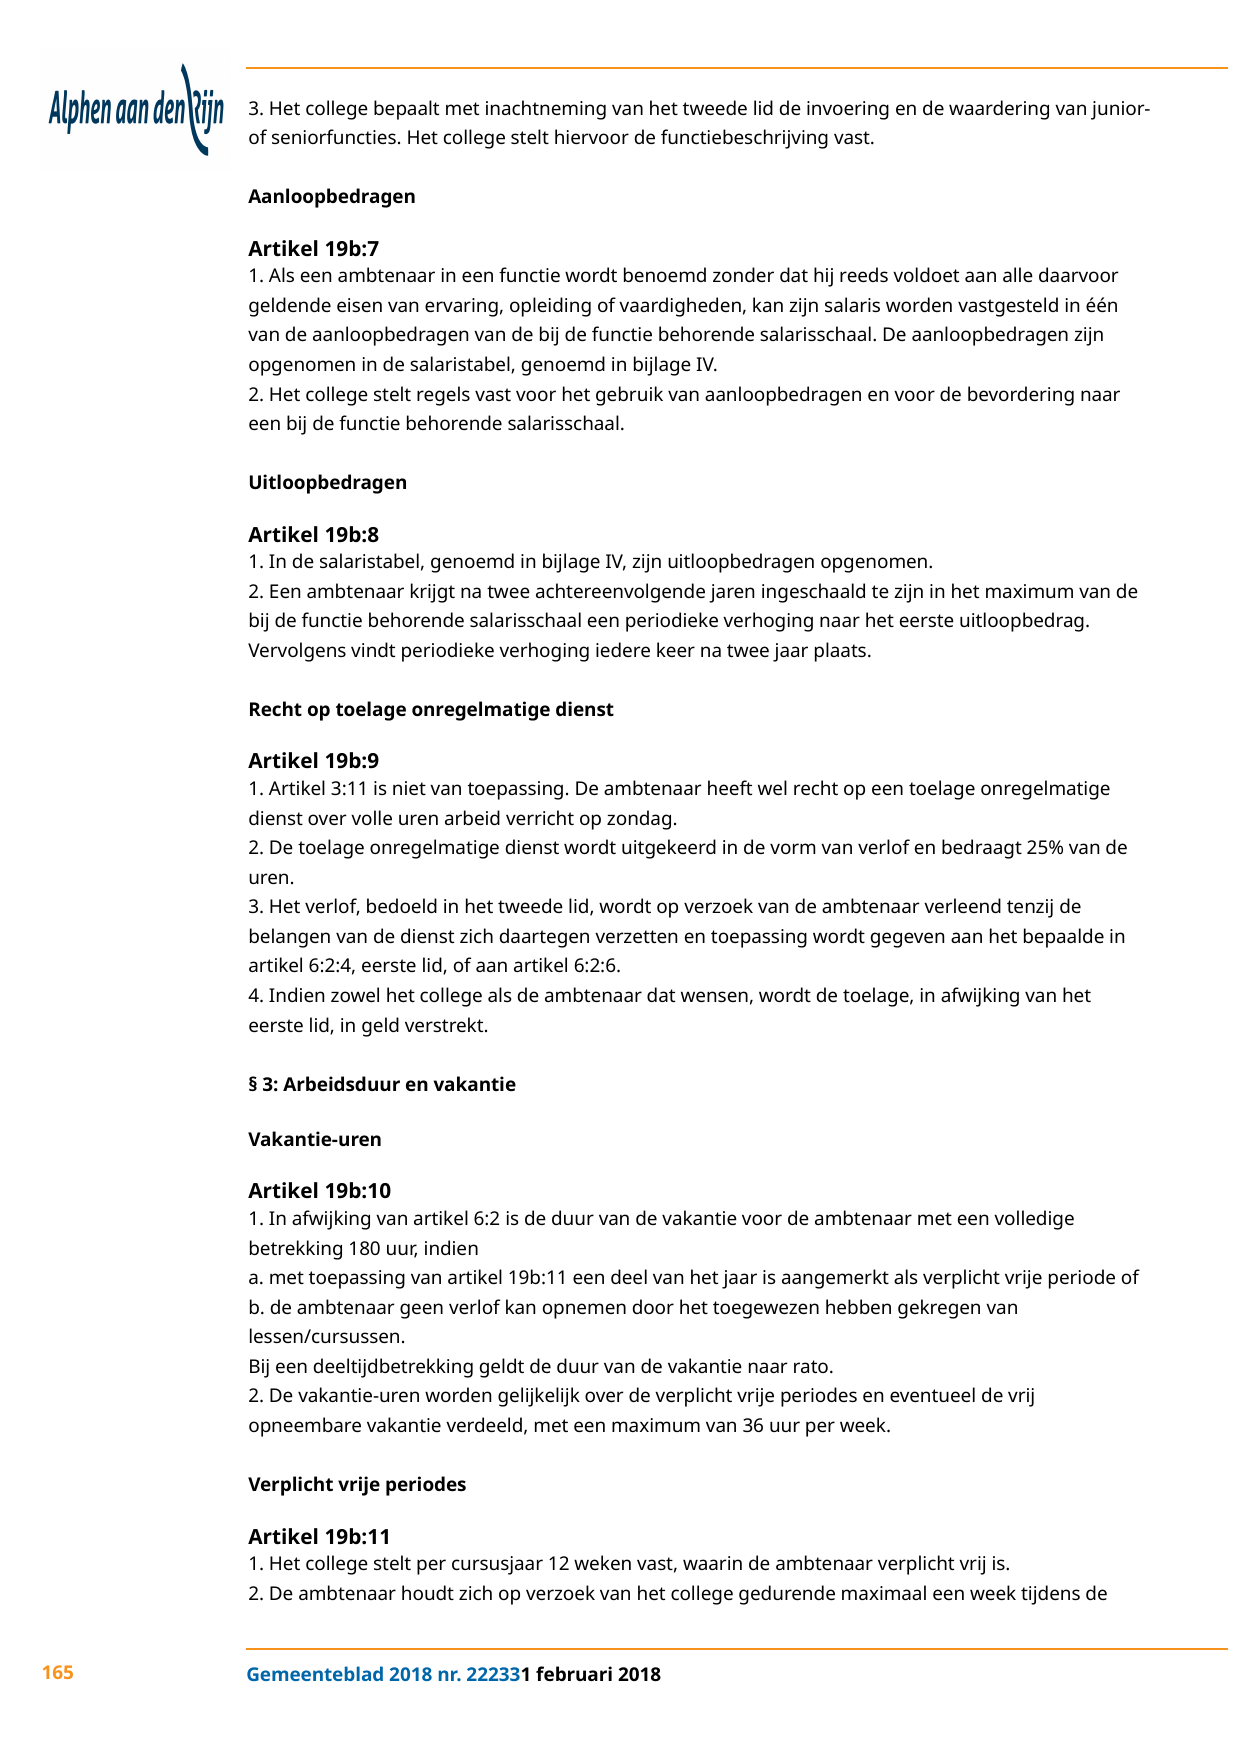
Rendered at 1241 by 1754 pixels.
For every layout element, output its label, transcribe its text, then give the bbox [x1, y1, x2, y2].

text 3. Het verlof, bedoeld in het tweede lid, wordt op verzoek van de ambtenaar verleend tenzij de belangen van de dienst zich daartegen verzetten en toepassing wordt gegeven aan het bepaalde in artikel 6:2:4, eerste lid, of aan artikel 6:2:6. [248, 893, 1152, 978]
text 2. De ambtenaar houdt zich op verzoek van het college gedurende maximaal een week tijdens de [248, 1580, 1152, 1606]
text Artikel 19b:7 [248, 234, 1152, 262]
text Recht op toelage onregelmatige dienst [248, 696, 1152, 722]
text § 3: Arbeidsduur en vakantie [248, 1071, 1152, 1097]
text 1. In afwijking van artikel 6:2 is de duur van de vakantie voor de ambtenaar met een volledige betrekking 180 uur, indien [248, 1205, 1152, 1260]
text Aanloopbedragen [248, 183, 1152, 209]
text Vakantie-uren [248, 1126, 1152, 1152]
text Artikel 19b:8 [248, 520, 1152, 548]
text 2. Een ambtenaar krijgt na twee achtereenvolgende jaren ingeschaald te zijn in het maximum van de bij de functie behorende salarisschaal een periodieke verhoging naar het eerste uitloopbedrag. Vervolgens vindt periodieke verhoging iedere keer na twee jaar plaats. [248, 578, 1152, 663]
picture [41, 47, 231, 172]
text Bij een deeltijdbetrekking geldt de duur van de vakantie naar rato. [248, 1353, 1152, 1379]
text Verplicht vrije periodes [248, 1471, 1152, 1497]
text b. de ambtenaar geen verlof kan opnemen door het toegewezen hebben gekregen van lessen/cursussen. [248, 1294, 1152, 1349]
text 2. De toelage onregelmatige dienst wordt uitgekeerd in de vorm van verlof en bedraagt 25% van de uren. [248, 834, 1152, 889]
text Uitloopbedragen [248, 469, 1152, 495]
text Artikel 19b:11 [248, 1522, 1152, 1550]
text 2. Het college stelt regels vast voor het gebruik van aanloopbedragen en voor de bevordering naar een bij de functie behorende salarisschaal. [248, 381, 1152, 436]
text 2. De vakantie-uren worden gelijkelijk over de verplicht vrije periodes en eventueel de vrij opneembare vakantie verdeeld, met een maximum van 36 uur per week. [248, 1383, 1152, 1438]
text 1. Als een ambtenaar in een functie wordt benoemd zonder dat hij reeds voldoet aan alle daarvoor geldende eisen van ervaring, opleiding of vaardigheden, kan zijn salaris worden vastgesteld in één van de aanloopbedragen van de bij de functie behorende salarisschaal. De aanloopbedragen zijn opgenomen in de salaristabel, genoemd in bijlage IV. [248, 262, 1152, 377]
text 4. Indien zowel het college als de ambtenaar dat wensen, wordt de toelage, in afwijking van het eerste lid, in geld verstrekt. [248, 982, 1152, 1037]
text Artikel 19b:10 [248, 1177, 1152, 1205]
text 3. Het college bepaalt met inachtneming van het tweede lid de invoering en de waardering van junior- of seniorfuncties. Het college stelt hiervoor de functiebeschrijving vast. [248, 95, 1152, 150]
text Artikel 19b:9 [248, 747, 1152, 775]
text 1. Het college stelt per cursusjaar 12 weken vast, waarin de ambtenaar verplicht vrij is. [248, 1550, 1152, 1576]
text 1. Artikel 3:11 is niet van toepassing. De ambtenaar heeft wel recht op een toelage onregelmatige dienst over volle uren arbeid verricht op zondag. [248, 775, 1152, 830]
text a. met toepassing van artikel 19b:11 een deel van het jaar is aangemerkt als verplicht vrije periode of [248, 1264, 1152, 1290]
text 1. In de salaristabel, genoemd in bijlage IV, zijn uitloopbedragen opgenomen. [248, 548, 1152, 574]
